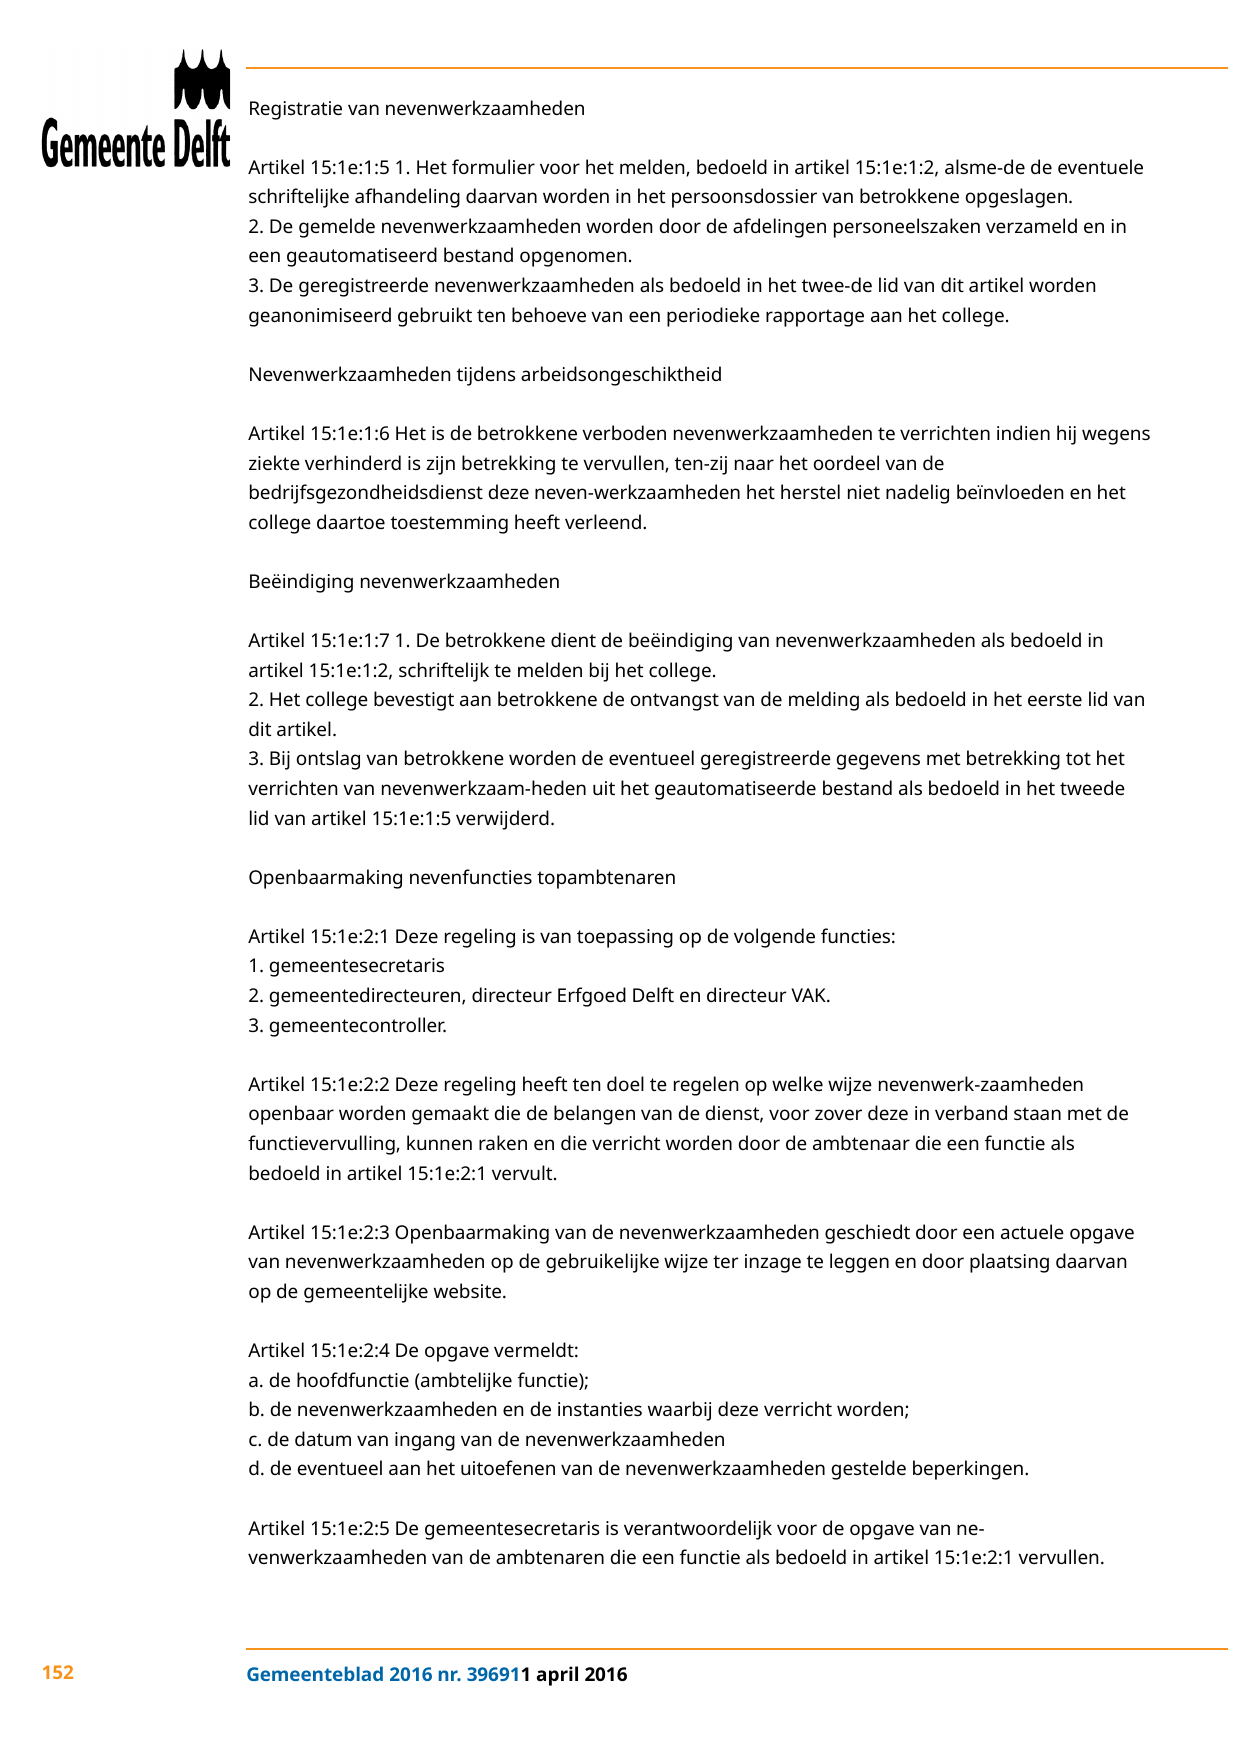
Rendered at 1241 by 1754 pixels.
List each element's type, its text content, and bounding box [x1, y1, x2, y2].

text 3. gemeentecontroller. [248, 1012, 1152, 1038]
text Artikel 15:1e:2:2 Deze regeling heeft ten doel te regelen op welke wijze nevenwerk-zaamheden openbaar worden gemaakt die de belangen van de dienst, voor zover deze in verband staan met de functievervulling, kunnen raken en die verricht worden door de ambtenaar die een functie als bedoeld in artikel 15:1e:2:1 vervult. [248, 1071, 1152, 1186]
text d. de eventueel aan het uitoefenen van de nevenwerkzaamheden gestelde beperkingen. [248, 1456, 1152, 1481]
text c. de datum van ingang van de nevenwerkzaamheden [248, 1426, 1152, 1452]
text 2. De gemelde nevenwerkzaamheden worden door de afdelingen personeelszaken verzameld en in een geautomatiseerd bestand opgenomen. [248, 213, 1152, 268]
text 2. gemeentedirecteuren, directeur Erfgoed Delft en directeur VAK. [248, 982, 1152, 1008]
text Artikel 15:1e:2:4 De opgave vermeldt: [248, 1337, 1152, 1363]
text Beëindiging nevenwerkzaamheden [248, 568, 1152, 594]
text Artikel 15:1e:2:3 Openbaarmaking van de nevenwerkzaamheden geschiedt door een actuele opgave van nevenwerkzaamheden op de gebruikelijke wijze ter inzage te leggen en door plaatsing daarvan op de gemeentelijke website. [248, 1219, 1152, 1304]
text Artikel 15:1e:2:5 De gemeentesecretaris is verantwoordelijk voor de opgave van ne-venwerkzaamheden van de ambtenaren die een functie als bedoeld in artikel 15:1e:2:1 vervullen. [248, 1515, 1152, 1570]
text 1. gemeentesecretaris [248, 953, 1152, 978]
text a. de hoofdfunctie (ambtelijke functie); [248, 1367, 1152, 1393]
text b. de nevenwerkzaamheden en de instanties waarbij deze verricht worden; [248, 1396, 1152, 1422]
text Artikel 15:1e:1:5 1. Het formulier voor het melden, bedoeld in artikel 15:1e:1:2, alsme-de de eventuele schriftelijke afhandeling daarvan worden in het persoonsdossier van betrokkene opgeslagen. [248, 154, 1152, 209]
text Openbaarmaking nevenfuncties topambtenaren [248, 864, 1152, 890]
text Artikel 15:1e:2:1 Deze regeling is van toepassing op de volgende functies: [248, 923, 1152, 949]
text 3. De geregistreerde nevenwerkzaamheden als bedoeld in het twee-de lid van dit artikel worden geanonimiseerd gebruikt ten behoeve van een periodieke rapportage aan het college. [248, 272, 1152, 328]
picture [41, 47, 231, 172]
text Nevenwerkzaamheden tijdens arbeidsongeschiktheid [248, 361, 1152, 387]
text 3. Bij ontslag van betrokkene worden de eventueel geregistreerde gegevens met betrekking tot het verrichten van nevenwerkzaam-heden uit het geautomatiseerde bestand als bedoeld in het tweede lid van artikel 15:1e:1:5 verwijderd. [248, 746, 1152, 831]
text Artikel 15:1e:1:6 Het is de betrokkene verboden nevenwerkzaamheden te verrichten indien hij wegens ziekte verhinderd is zijn betrekking te vervullen, ten-zij naar het oordeel van de bedrijfsgezondheidsdienst deze neven-werkzaamheden het herstel niet nadelig beïnvloeden en het college daartoe toestemming heeft verleend. [248, 420, 1152, 535]
text Registratie van nevenwerkzaamheden [248, 95, 1152, 121]
text 2. Het college bevestigt aan betrokkene de ontvangst van de melding als bedoeld in het eerste lid van dit artikel. [248, 686, 1152, 742]
text Artikel 15:1e:1:7 1. De betrokkene dient de beëindiging van nevenwerkzaamheden als bedoeld in artikel 15:1e:1:2, schriftelijk te melden bij het college. [248, 627, 1152, 683]
